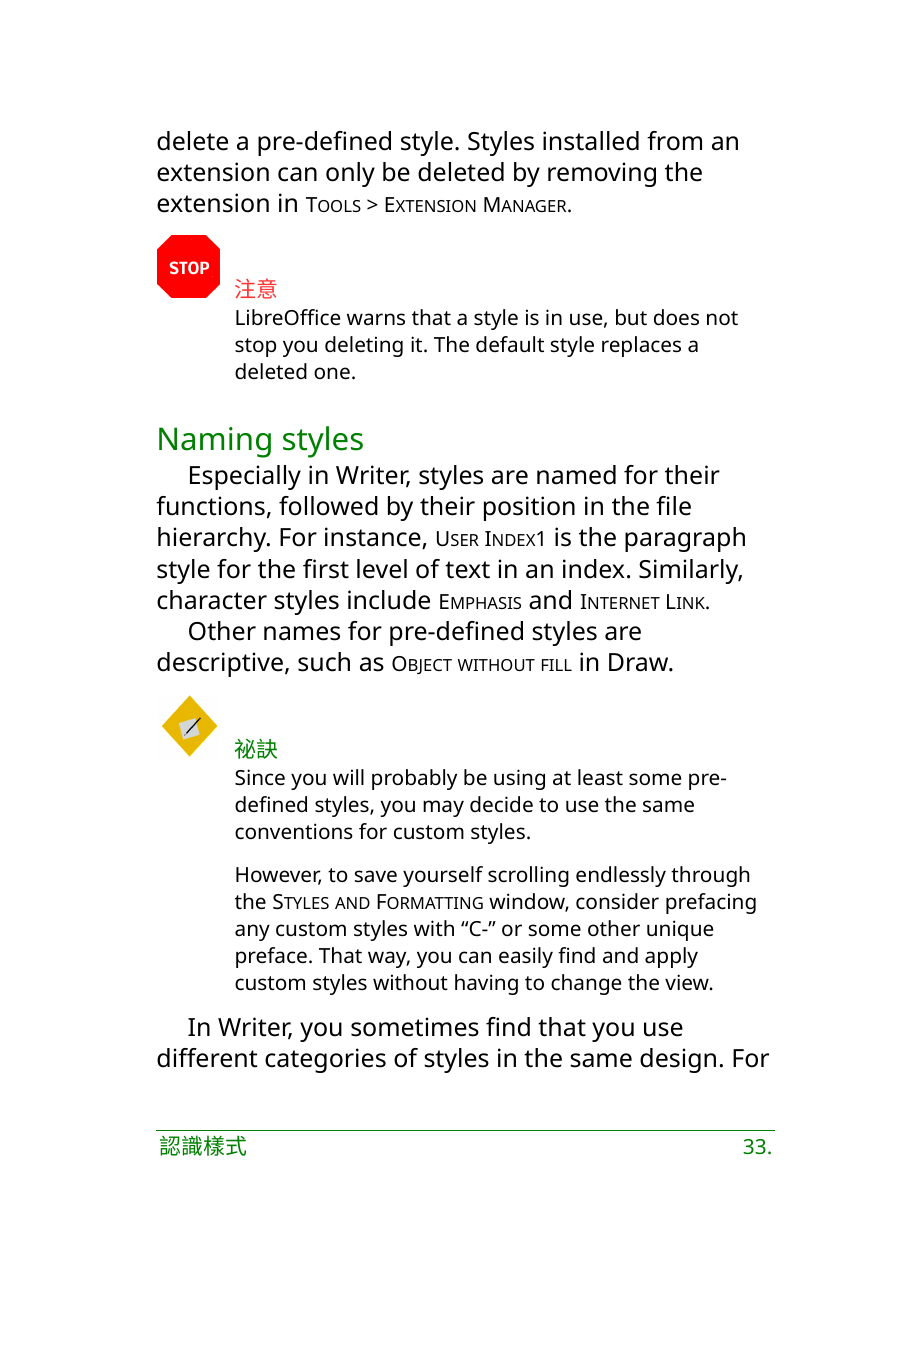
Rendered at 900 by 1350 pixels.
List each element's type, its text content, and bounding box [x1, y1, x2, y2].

text Especially in Writer, styles are named for their functions, followed by their position in the file hierarchy. For instance, User Index1 is the paragraph style for the first level of text in an index. Similarly, character styles include Emphasis and Internet Link. [156, 459, 775, 616]
text Since you will probably be using at least some pre-defined styles, you may decide to use the same conventions for custom styles. [234, 763, 775, 845]
list 注意 [156, 234, 775, 304]
picture [157, 694, 220, 758]
text Other names for pre-defined styles are descriptive, such as Object without fill in Draw. [156, 616, 775, 678]
text delete a pre-defined style. Styles installed from an extension can only be deleted by removing the extension in Tools > Extension Manager. [156, 125, 775, 219]
picture [157, 235, 220, 298]
list 祕訣 [156, 694, 775, 763]
text However, to save yourself scrolling endlessly through the Styles and Formatting window, consider prefacing any custom styles with “C-” or some other unique preface. That way, you can easily find and apply custom styles without having to change the view. [234, 860, 775, 996]
text LibreOffice warns that a style is in use, but does not stop you deleting it. The default style replaces a deleted one. [234, 304, 775, 385]
text In Writer, you sometimes find that you use different categories of styles in the same design. For [156, 1011, 775, 1074]
subtitle Naming styles [156, 417, 775, 459]
